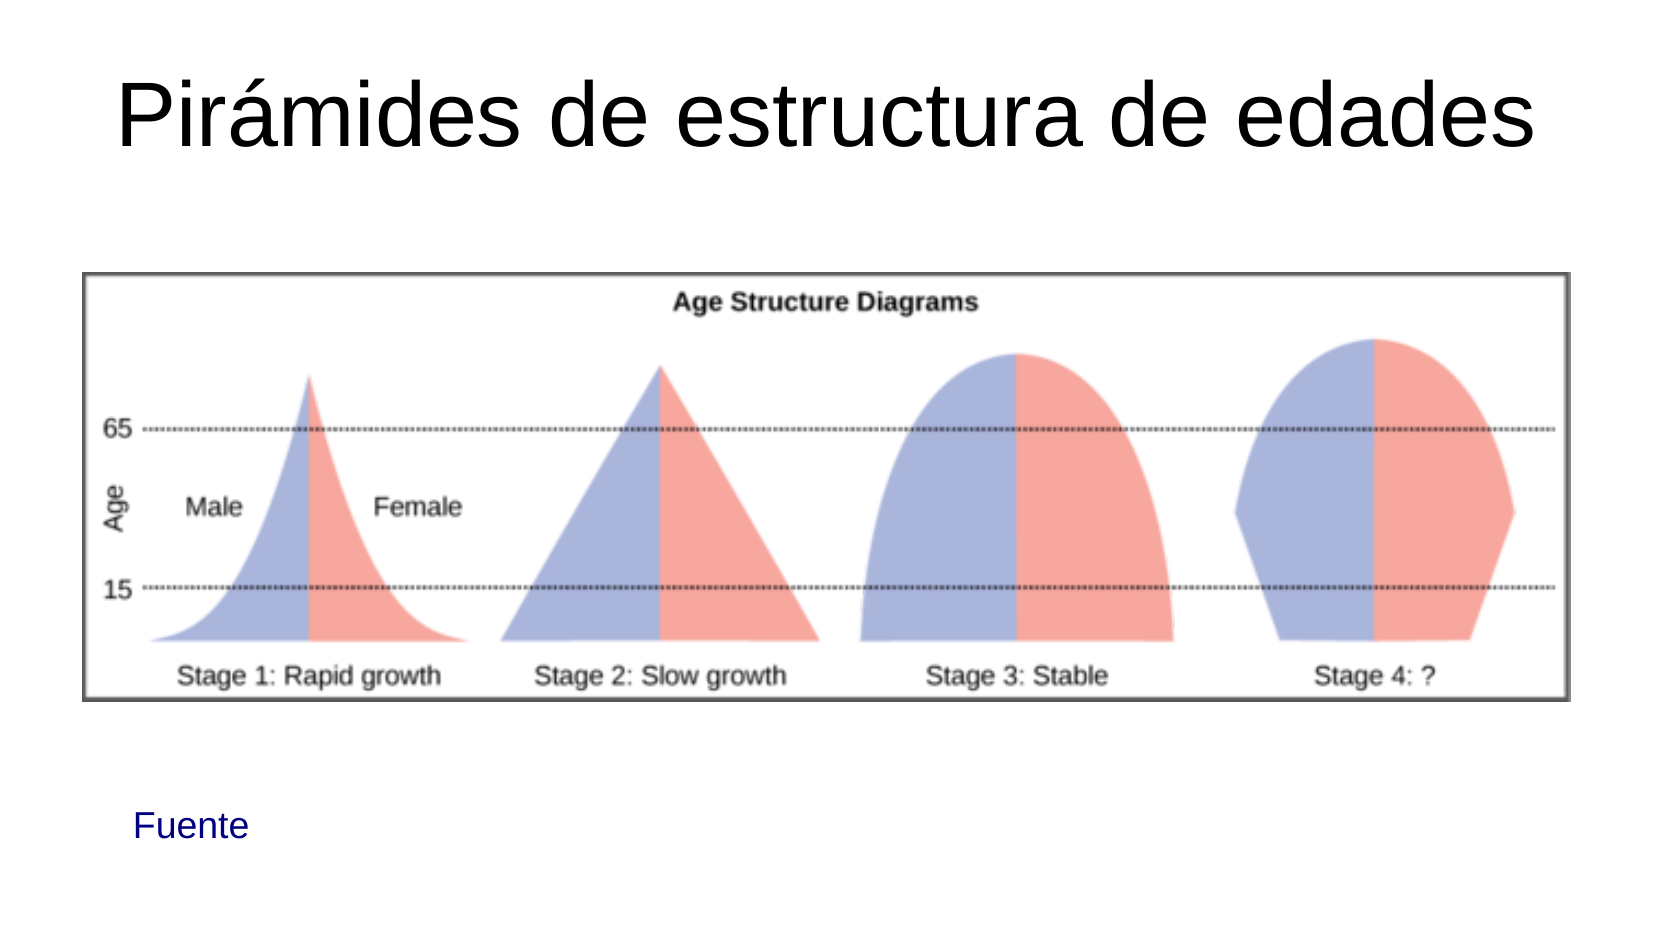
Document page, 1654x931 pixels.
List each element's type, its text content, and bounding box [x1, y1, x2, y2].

title Pirámides de estructura de edades [82, 37, 1571, 193]
picture [82, 272, 1571, 702]
text_box Fuente [118, 797, 768, 855]
